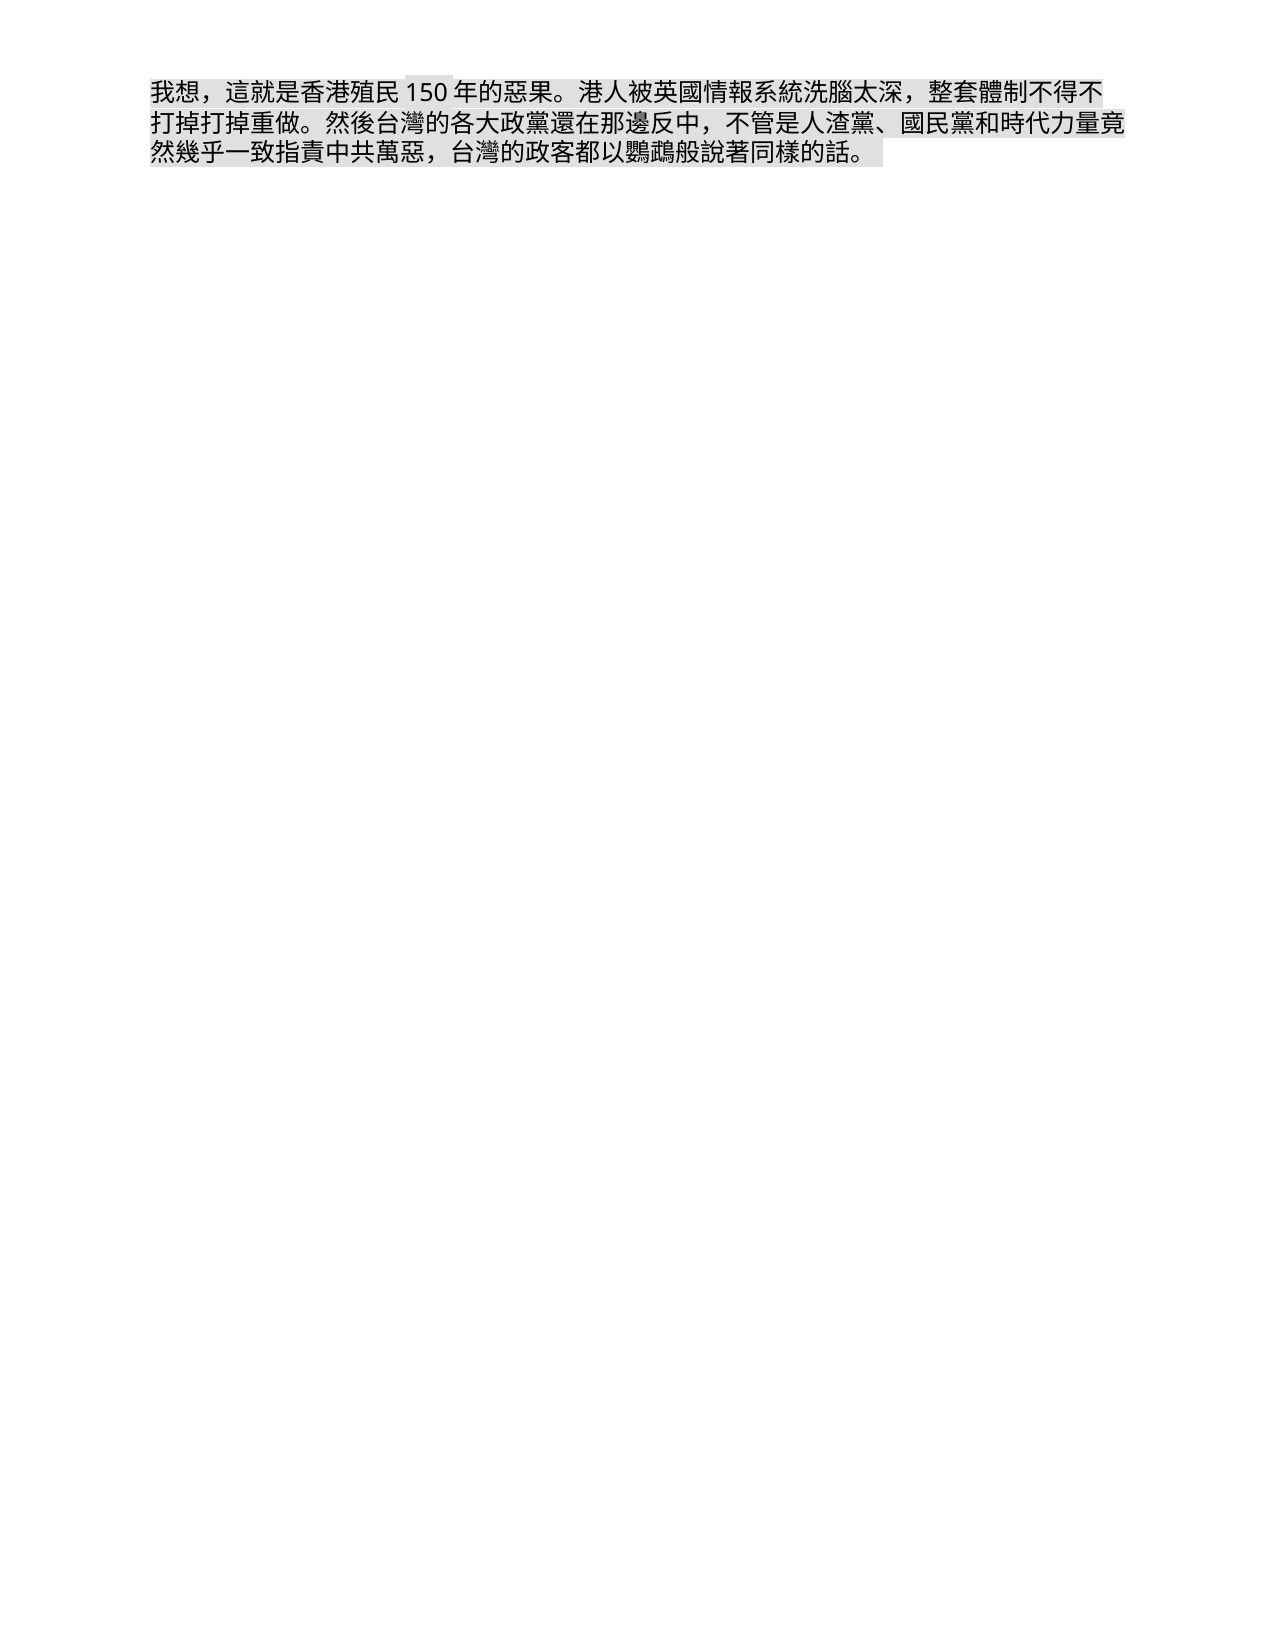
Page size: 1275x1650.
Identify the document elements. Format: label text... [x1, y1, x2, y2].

text 我想，這就是香港殖民150年的惡果。港人被英國情報系統洗腦太深，整套體制不得不打掉打掉重做。然後台灣的各大政黨還在那邊反中，不管是人渣黨、國民黨和時代力量竟然幾乎一致指責中共萬惡，台灣的政客都以鸚鵡般說著同樣的話。 [150, 75, 1125, 201]
